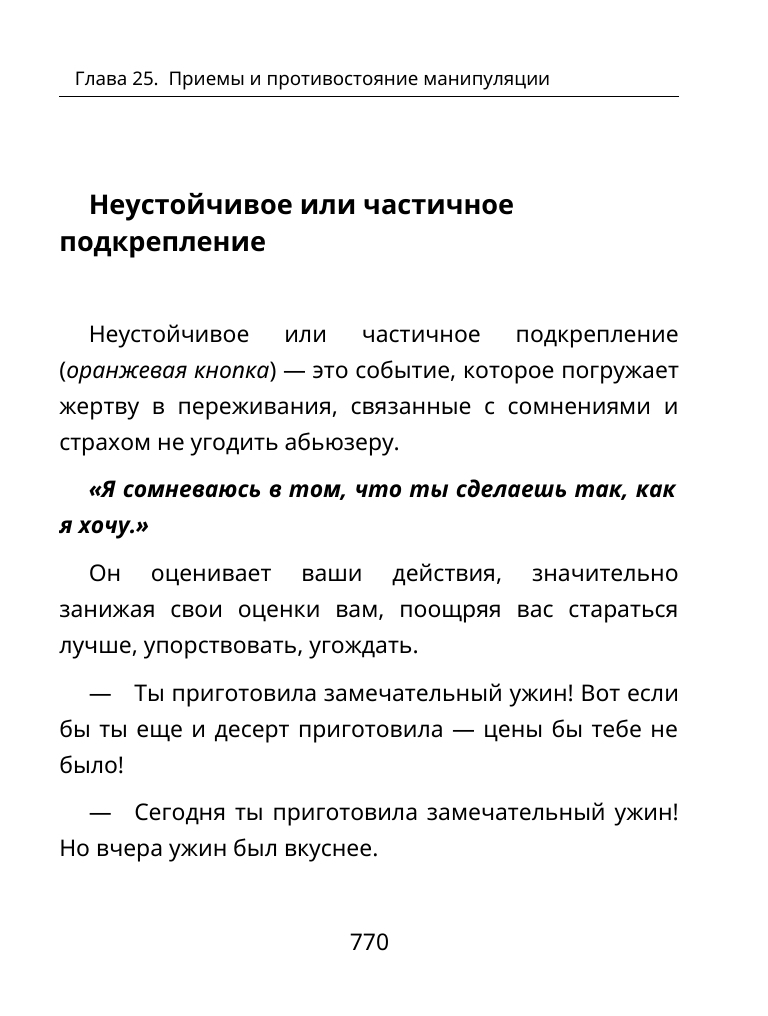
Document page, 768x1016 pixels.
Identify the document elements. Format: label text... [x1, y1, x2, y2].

list Сегодня ты приготовила замечательный ужин! Но вчера ужин был вкуснее. [59, 796, 679, 863]
list Ты приготовила замечательный ужин! Вот если бы ты еще и десерт приготовила — цены бы тебе не было! [59, 677, 679, 780]
text Он оценивает ваши действия, значительно занижая свои оценки вам, поощряя вас стараться лучше, упорствовать, угождать. [59, 557, 679, 660]
subtitle Неустойчивое или частичное подкрепление [59, 185, 679, 259]
text Неустойчивое или частичное подкрепление (оранжевая кнопка) — это событие, которое погружает жертву в переживания, связанные с сомнениями и страхом не угодить абьюзеру. [59, 318, 679, 457]
text «Я сомневаюсь в том, что ты сделаешь так, как я хочу.» [59, 473, 679, 541]
